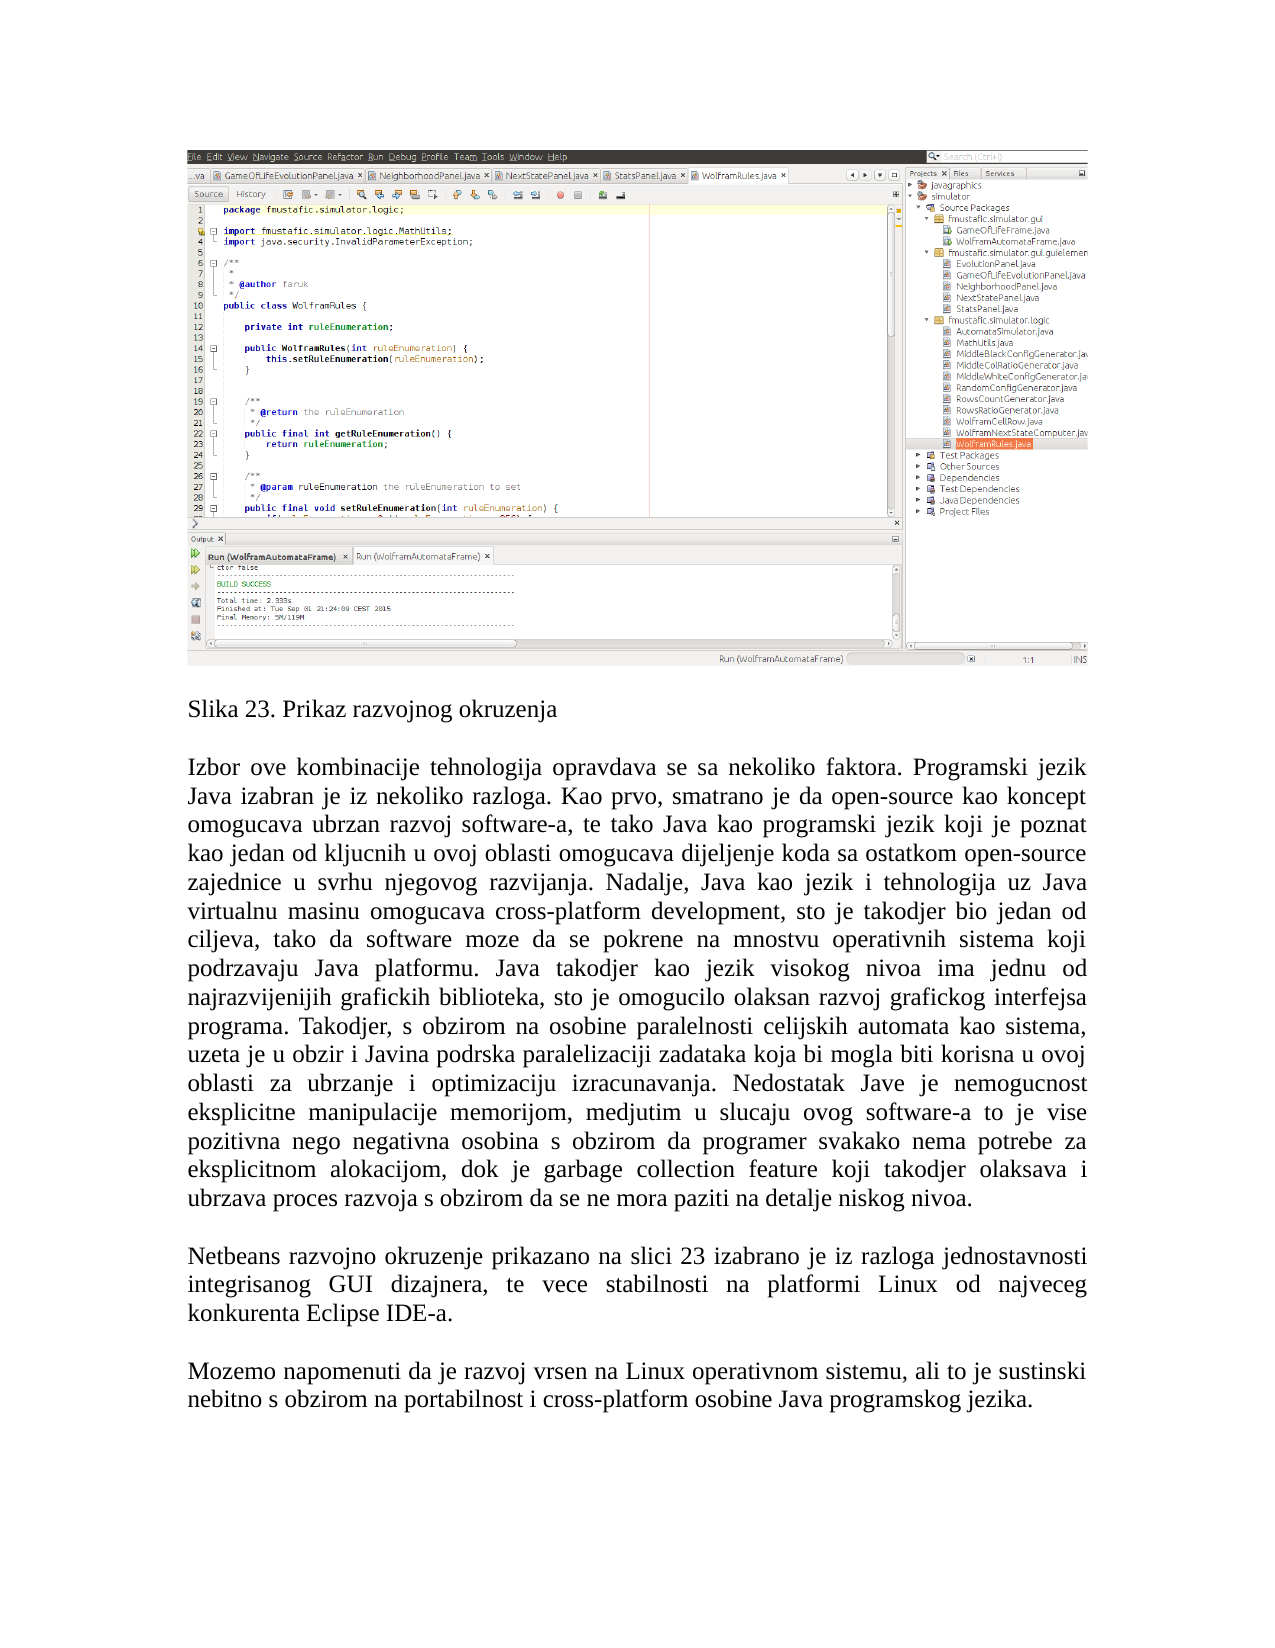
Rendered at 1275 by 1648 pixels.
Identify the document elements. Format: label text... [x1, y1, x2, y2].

text Netbeans razvojno okruzenje prikazano na slici 23 izabrano je iz razloga jednostavnosti integrisanog GUI dizajnera, te vece stabilnosti na platformi Linux od najveceg konkurenta Eclipse IDE-a. [187, 1241, 1088, 1327]
text Izbor ove kombinacije tehnologija opravdava se sa nekoliko faktora. Programski jezik Java izabran je iz nekoliko razloga. Kao prvo, smatrano je da open-source kao koncept omogucava ubrzan razvoj software-a, te tako Java kao programski jezik koji je poznat kao jedan od kljucnih u ovoj oblasti omogucava dijeljenje koda sa ostatkom open-source zajednice u svrhu njegovog razvijanja. Nadalje, Java kao jezik i tehnologija uz Java virtualnu masinu omogucava cross-platform development, sto je takodjer bio jedan od ciljeva, tako da software moze da se pokrene na mnostvu operativnih sistema koji podrzavaju Java platformu. Java takodjer kao jezik visokog nivoa ima jednu od najrazvijenijih grafickih biblioteka, sto je omogucilo olaksan razvoj grafickog interfejsa programa. Takodjer, s obzirom na osobine paralelnosti celijskih automata kao sistema, uzeta je u obzir i Javina podrska paralelizaciji zadataka koja bi mogla biti korisna u ovoj oblasti za ubrzanje i optimizaciju izracunavanja. Nedostatak Jave je nemogucnost eksplicitne manipulacije memorijom, medjutim u slucaju ovog software-a to je vise pozitivna nego negativna osobina s obzirom da programer svakako nema potrebe za eksplicitnom alokacijom, dok je garbage collection feature koji takodjer olaksava i ubrzava proces razvoja s obzirom da se ne mora paziti na detalje niskog nivoa. [187, 752, 1088, 1212]
picture [187, 150, 1088, 666]
text Mozemo napomenuti da je razvoj vrsen na Linux operativnom sistemu, ali to je sustinski nebitno s obzirom na portabilnost i cross-platform osobine Java programskog jezika. [187, 1356, 1088, 1413]
text Slika 23. Prikaz razvojnog okruzenja [187, 694, 1088, 723]
